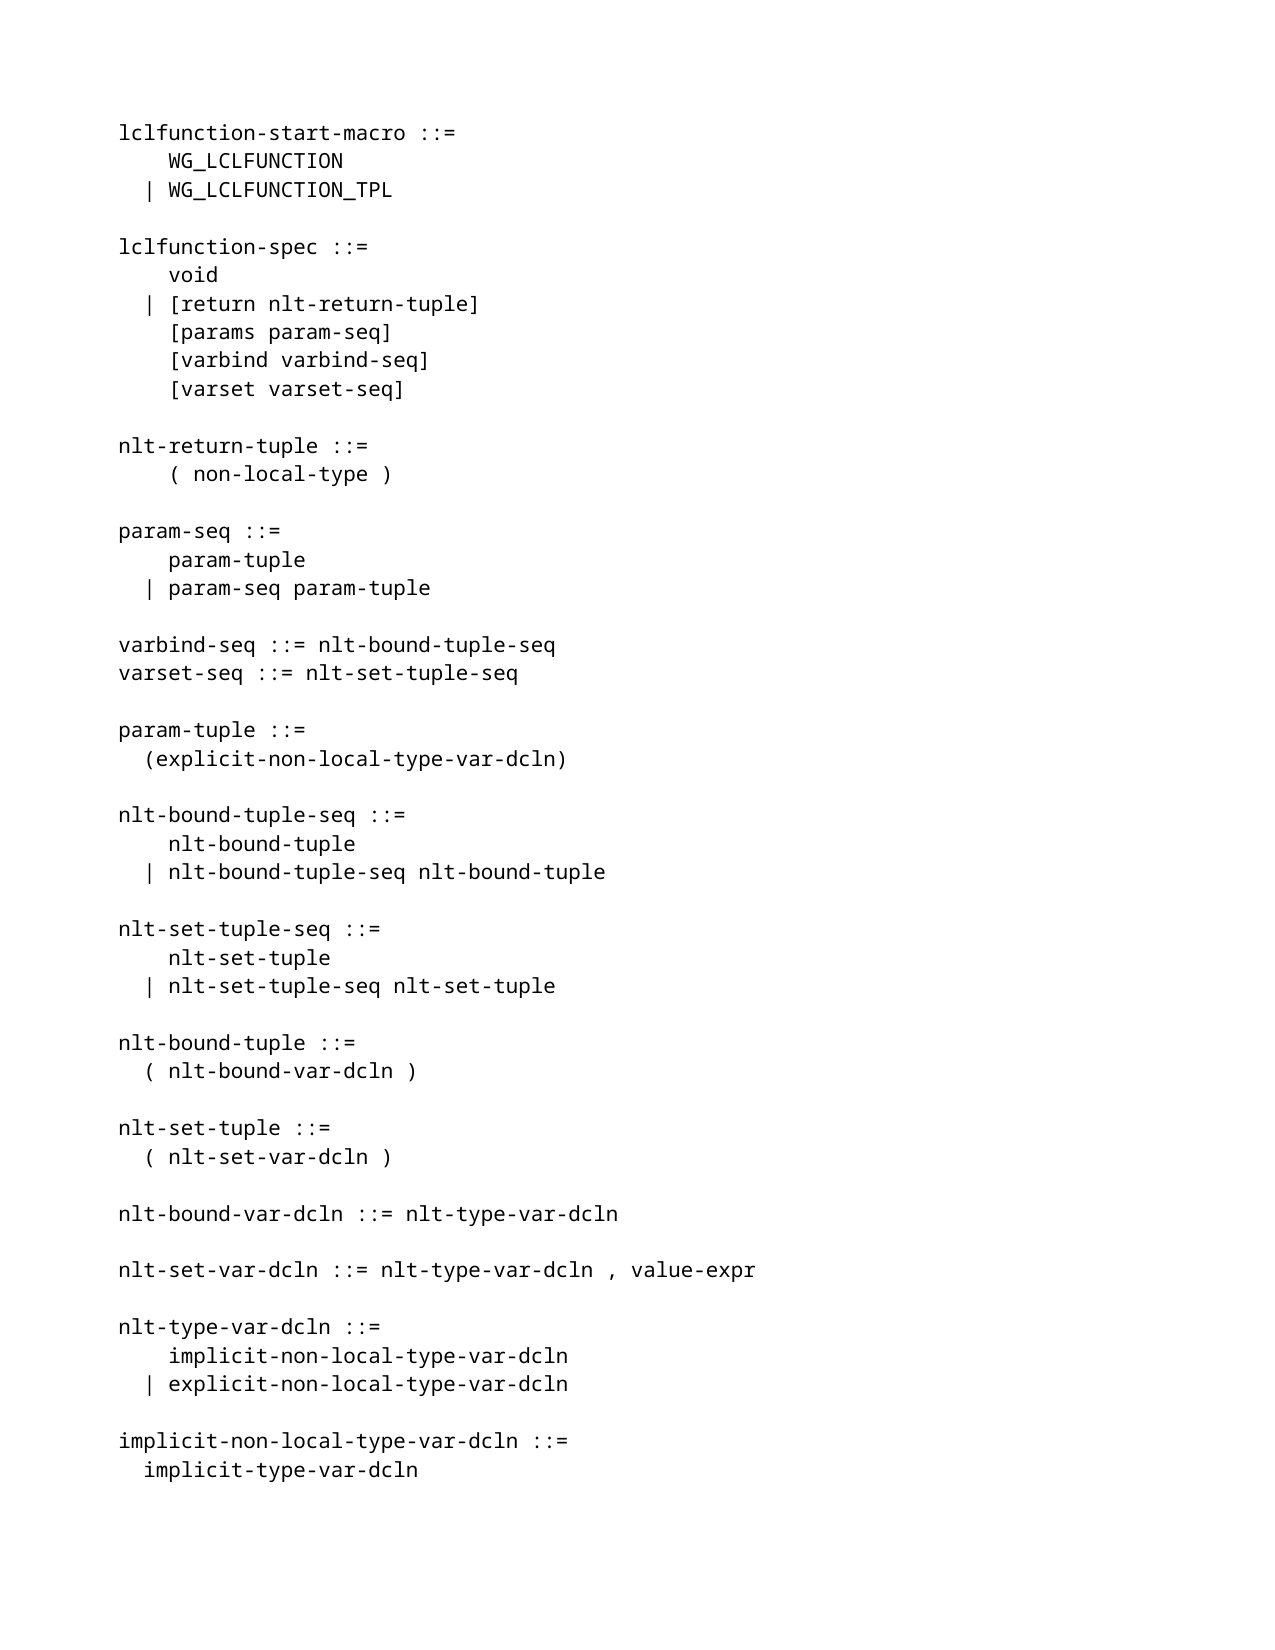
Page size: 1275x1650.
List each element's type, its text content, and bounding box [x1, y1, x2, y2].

text | nlt-set-tuple-seq nlt-set-tuple [118, 971, 1157, 1000]
text param-tuple ::= [118, 715, 1157, 744]
text nlt-type-var-dcln ::= [118, 1312, 1157, 1341]
text ( nlt-bound-var-dcln ) [118, 1057, 1157, 1085]
text ( non-local-type ) [118, 459, 1157, 488]
text WG_LCLFUNCTION [118, 147, 1157, 175]
text | explicit-non-local-type-var-dcln [118, 1369, 1157, 1398]
text | WG_LCLFUNCTION_TPL [118, 175, 1157, 203]
text [varset varset-seq] [118, 374, 1157, 402]
text | [return nlt-return-tuple] [118, 289, 1157, 317]
text nlt-set-tuple ::= [118, 1113, 1157, 1142]
text lclfunction-start-macro ::= [118, 118, 1157, 147]
text nlt-return-tuple ::= [118, 431, 1157, 459]
text implicit-non-local-type-var-dcln ::= [118, 1426, 1157, 1455]
text nlt-set-tuple-seq ::= [118, 914, 1157, 943]
text [params param-seq] [118, 317, 1157, 346]
text void [118, 260, 1157, 289]
text | nlt-bound-tuple-seq nlt-bound-tuple [118, 857, 1157, 886]
text varbind-seq ::= nlt-bound-tuple-seq [118, 630, 1157, 658]
text (explicit-non-local-type-var-dcln) [118, 744, 1157, 772]
text ( nlt-set-var-dcln ) [118, 1142, 1157, 1170]
text nlt-set-tuple [118, 943, 1157, 971]
text implicit-type-var-dcln [118, 1455, 1157, 1483]
text nlt-bound-var-dcln ::= nlt-type-var-dcln [118, 1199, 1157, 1227]
text param-seq ::= [118, 516, 1157, 545]
text [varbind varbind-seq] [118, 346, 1157, 374]
text nlt-bound-tuple [118, 829, 1157, 857]
text nlt-set-var-dcln ::= nlt-type-var-dcln , value-expr [118, 1256, 1157, 1284]
text nlt-bound-tuple-seq ::= [118, 801, 1157, 829]
text nlt-bound-tuple ::= [118, 1028, 1157, 1057]
text lclfunction-spec ::= [118, 232, 1157, 260]
text varset-seq ::= nlt-set-tuple-seq [118, 658, 1157, 687]
text | param-seq param-tuple [118, 573, 1157, 602]
text implicit-non-local-type-var-dcln [118, 1341, 1157, 1369]
text param-tuple [118, 545, 1157, 573]
